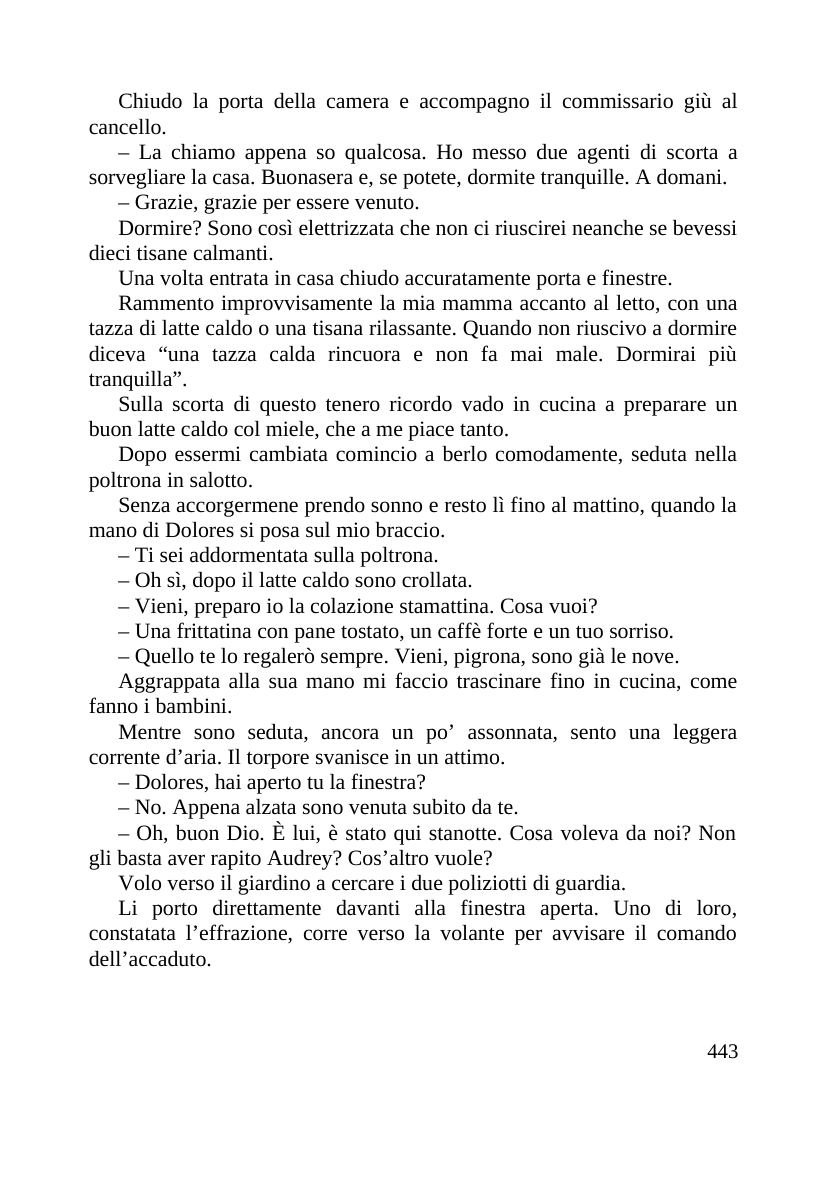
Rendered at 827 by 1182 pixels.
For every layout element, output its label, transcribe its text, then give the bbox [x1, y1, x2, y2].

text – Oh sì, dopo il latte caldo sono crollata. [88, 567, 738, 593]
text – Quello te lo regalerò sempre. Vieni, pigrona, sono già le nove. [88, 643, 738, 668]
text – La chiamo appena so qualcosa. Ho messo due agenti di scorta a sorvegliare la casa. Buonasera e, se potete, dormite tranquille. A domani. [88, 139, 738, 189]
text – Ti sei addormentata sulla poltrona. [88, 542, 738, 567]
text Dopo essermi cambiata comincio a berlo comodamente, seduta nella poltrona in salotto. [88, 441, 738, 492]
text – Una frittatina con pane tostato, un caffè forte e un tuo sorriso. [88, 618, 738, 643]
text – Vieni, preparo io la colazione stamattina. Cosa vuoi? [88, 593, 738, 618]
text – Grazie, grazie per essere venuto. [88, 189, 738, 214]
text Sulla scorta di questo tenero ricordo vado in cucina a preparare un buon latte caldo col miele, che a me piace tanto. [88, 391, 738, 441]
text Aggrappata alla sua mano mi faccio trascinare fino in cucina, come fanno i bambini. [88, 668, 738, 719]
text Chiudo la porta della camera e accompagno il commissario giù al cancello. [88, 88, 738, 139]
text Una volta entrata in casa chiudo accuratamente porta e finestre. [88, 265, 738, 290]
text – No. Appena alzata sono venuta subito da te. [88, 794, 738, 819]
text Li porto direttamente davanti alla finestra aperta. Uno di loro, constatata l’effrazione, corre verso la volante per avvisare il comando dell’accaduto. [88, 895, 738, 971]
text – Dolores, hai aperto tu la finestra? [88, 769, 738, 794]
text Senza accorgermene prendo sonno e resto lì fino al mattino, quando la mano di Dolores si posa sul mio braccio. [88, 492, 738, 542]
text – Oh, buon Dio. È lui, è stato qui stanotte. Cosa voleva da noi? Non gli basta aver rapito Audrey? Cos’altro vuole? [88, 819, 738, 870]
text Rammento improvvisamente la mia mamma accanto al letto, con una tazza di latte caldo o una tisana rilassante. Quando non riuscivo a dormire diceva “una tazza calda rincuora e non fa mai male. Dormirai più tranquilla”. [88, 290, 738, 391]
text Volo verso il giardino a cercare i due poliziotti di guardia. [88, 870, 738, 895]
text Mentre sono seduta, ancora un po’ assonnata, sento una leggera corrente d’aria. Il torpore svanisce in un attimo. [88, 719, 738, 769]
text Dormire? Sono così elettrizzata che non ci riuscirei neanche se bevessi dieci tisane calmanti. [88, 214, 738, 265]
